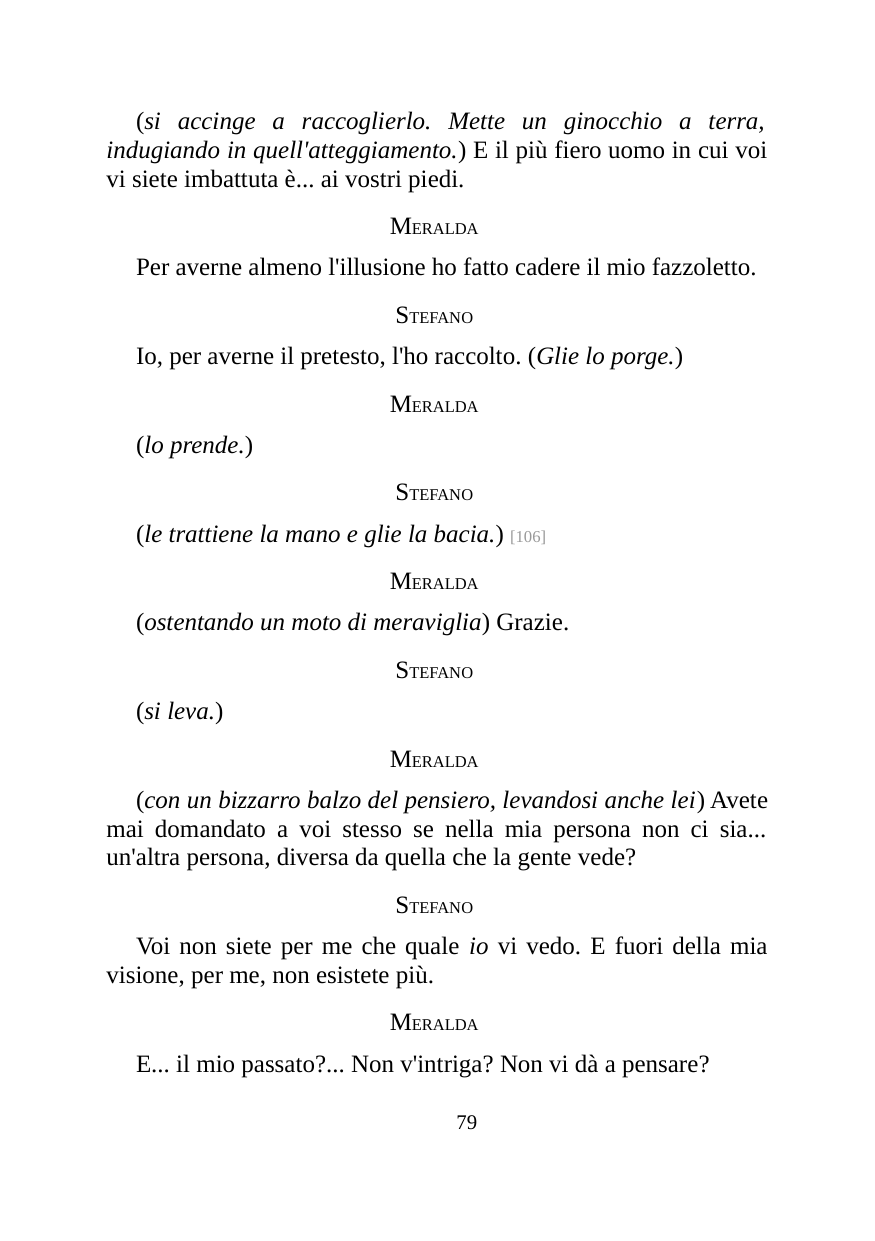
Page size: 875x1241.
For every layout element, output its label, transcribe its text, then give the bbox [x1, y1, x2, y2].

text Meralda [106, 1007, 768, 1036]
text Stefano [106, 300, 768, 329]
text E... il mio passato?... Non v'intriga? Non vi dà a pensare? [106, 1049, 768, 1077]
text (si leva.) [106, 696, 768, 725]
text Io, per averne il pretesto, l'ho raccolto. (Glie lo porge.) [106, 341, 768, 370]
text Stefano [106, 477, 768, 506]
text Stefano [106, 890, 768, 919]
text (ostentando un moto di meraviglia) Grazie. [106, 607, 768, 636]
text (lo prende.) [106, 430, 768, 459]
text Meralda [106, 744, 768, 772]
text (si accinge a raccoglierlo. Mette un ginocchio a terra, indugiando in quell'atteggiamento.) E il più fiero uomo in cui voi vi siete imbattuta è... ai vostri piedi. [106, 106, 768, 192]
text Stefano [106, 655, 768, 684]
text Meralda [106, 211, 768, 240]
text Per averne almeno l'illusione ho fatto cadere il mio fazzoletto. [106, 252, 768, 281]
text (con un bizzarro balzo del pensiero, levandosi anche lei) Avete mai domandato a voi stesso se nella mia persona non ci sia... un'altra persona, diversa da quella che la gente vede? [106, 785, 768, 871]
text (le trattiene la mano e glie la bacia.) [106] [106, 519, 768, 547]
text Meralda [106, 389, 768, 417]
text Meralda [106, 566, 768, 595]
text Voi non siete per me che quale io vi vedo. E fuori della mia visione, per me, non esistete più. [106, 931, 768, 989]
